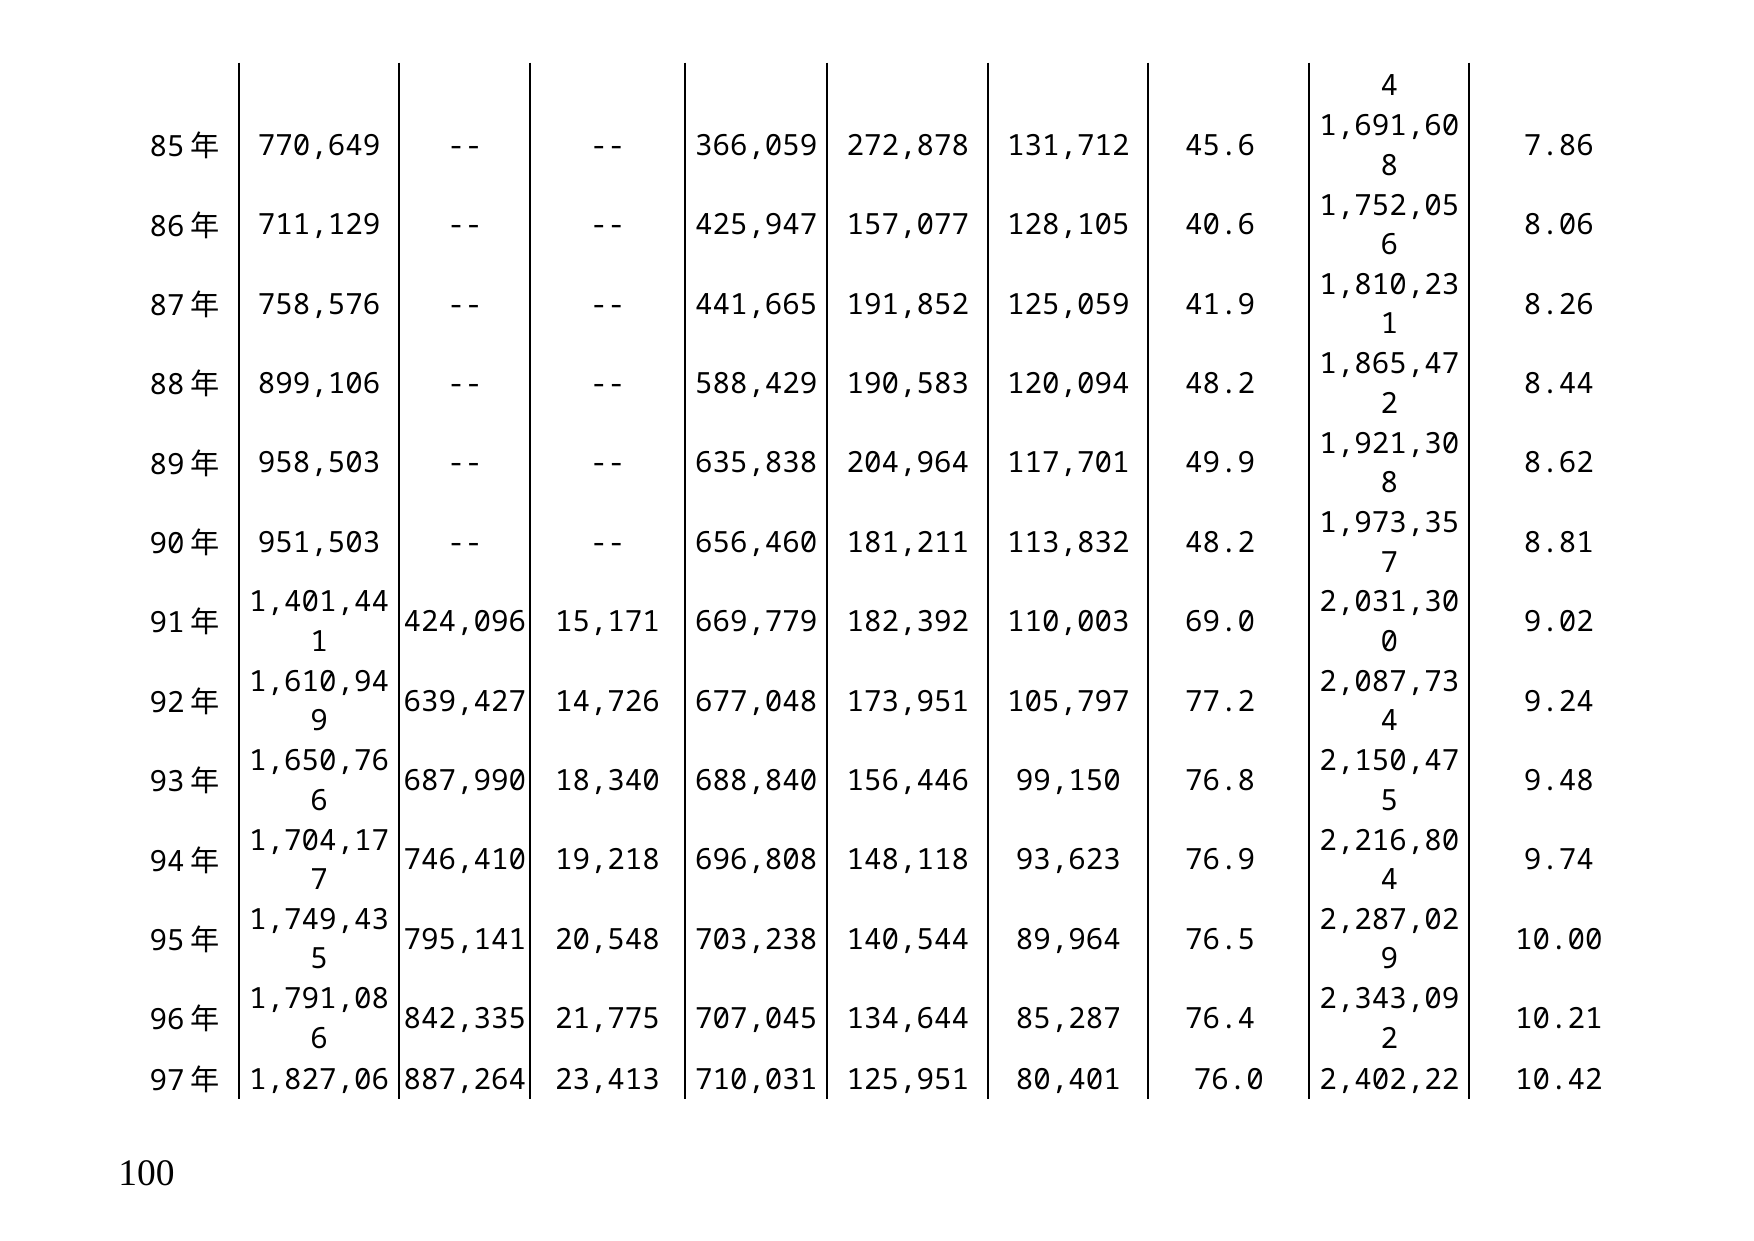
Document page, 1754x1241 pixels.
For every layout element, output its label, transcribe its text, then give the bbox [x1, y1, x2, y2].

table_cell 7.86 [1470, 104, 1648, 184]
table_cell 8.26 [1470, 263, 1648, 342]
table_cell 80,401 [989, 1057, 1147, 1099]
table_cell 76.5 [1149, 898, 1308, 977]
table_cell 156,446 [828, 739, 987, 819]
table_cell 9.48 [1470, 739, 1648, 819]
table_cell 9.02 [1470, 581, 1648, 660]
table_cell 94年 [130, 819, 238, 898]
table_cell 688,840 [686, 739, 826, 819]
table_cell 92年 [130, 660, 238, 739]
table_cell 140,544 [828, 898, 987, 977]
table_cell -- [531, 184, 684, 263]
table_cell -- [400, 422, 529, 501]
table_cell 1,865,472 [1310, 343, 1468, 422]
table_cell 113,832 [989, 501, 1147, 581]
table_cell 76.9 [1149, 819, 1308, 898]
table_cell -- [531, 343, 684, 422]
table_cell 1,610,949 [240, 660, 398, 739]
table_cell -- [531, 263, 684, 342]
table_cell 2,087,734 [1310, 660, 1468, 739]
table_cell 128,105 [989, 184, 1147, 263]
table_cell -- [531, 422, 684, 501]
table_cell 588,429 [686, 343, 826, 422]
table_cell 69.0 [1149, 581, 1308, 660]
table_cell 204,964 [828, 422, 987, 501]
table_cell -- [400, 263, 529, 342]
table_cell 181,211 [828, 501, 987, 581]
table_cell 117,701 [989, 422, 1147, 501]
table_cell 1,791,086 [240, 978, 398, 1057]
table_cell [686, 63, 826, 104]
table_cell 669,779 [686, 581, 826, 660]
table_cell 93,623 [989, 819, 1147, 898]
table_cell 90年 [130, 501, 238, 581]
table_cell 1,650,766 [240, 739, 398, 819]
table_cell [240, 63, 398, 104]
table_cell 958,503 [240, 422, 398, 501]
table_cell 1,401,441 [240, 581, 398, 660]
table_cell 157,077 [828, 184, 987, 263]
table_cell 1,921,308 [1310, 422, 1468, 501]
table_cell 635,838 [686, 422, 826, 501]
table_cell 77.2 [1149, 660, 1308, 739]
table_cell 711,129 [240, 184, 398, 263]
table_cell [1149, 63, 1308, 104]
table_cell 148,118 [828, 819, 987, 898]
table_cell 707,045 [686, 978, 826, 1057]
table_cell 4 [1310, 63, 1468, 104]
table_cell 89年 [130, 422, 238, 501]
table_cell 424,096 [400, 581, 529, 660]
table_cell 45.6 [1149, 104, 1308, 184]
table_cell 120,094 [989, 343, 1147, 422]
table_cell 703,238 [686, 898, 826, 977]
table_cell [989, 63, 1147, 104]
table_cell 656,460 [686, 501, 826, 581]
table_cell 758,576 [240, 263, 398, 342]
table_cell 110,003 [989, 581, 1147, 660]
table_cell 49.9 [1149, 422, 1308, 501]
table_cell 134,644 [828, 978, 987, 1057]
table_cell 366,059 [686, 104, 826, 184]
table_cell 14,726 [531, 660, 684, 739]
table_cell 1,752,056 [1310, 184, 1468, 263]
table_cell -- [400, 343, 529, 422]
table_cell 2,287,029 [1310, 898, 1468, 977]
table_cell 951,503 [240, 501, 398, 581]
table_cell 93年 [130, 739, 238, 819]
table_cell -- [531, 63, 684, 104]
table_cell 746,410 [400, 819, 529, 898]
table_cell 842,335 [400, 978, 529, 1057]
table_cell 9.24 [1470, 660, 1648, 739]
table_cell 76.4 [1149, 978, 1308, 1057]
table_cell 96年 [130, 978, 238, 1057]
table_cell -- [531, 501, 684, 581]
table_cell 41.9 [1149, 263, 1308, 342]
table_cell 182,392 [828, 581, 987, 660]
table_cell 191,852 [828, 263, 987, 342]
table_cell 131,712 [989, 104, 1147, 184]
table_cell 173,951 [828, 660, 987, 739]
table_cell 2,343,092 [1310, 978, 1468, 1057]
table_cell 696,808 [686, 819, 826, 898]
table_cell 15,171 [531, 581, 684, 660]
table_cell 10.00 [1470, 898, 1648, 977]
table_cell 677,048 [686, 660, 826, 739]
table_cell 8.81 [1470, 501, 1648, 581]
table_cell 48.2 [1149, 501, 1308, 581]
table_cell 125,951 [828, 1057, 987, 1099]
table_cell [1470, 63, 1648, 104]
table_cell 23,413 [531, 1057, 684, 1099]
table_cell 10.21 [1470, 978, 1648, 1057]
table_cell [130, 63, 238, 104]
table_cell 899,106 [240, 343, 398, 422]
table_cell 105,797 [989, 660, 1147, 739]
table_cell 20,548 [531, 898, 684, 977]
table_cell 48.2 [1149, 343, 1308, 422]
table_cell 85年 [130, 104, 238, 184]
table_cell -- [400, 104, 529, 184]
table_cell 1,973,357 [1310, 501, 1468, 581]
table_cell 1,810,231 [1310, 263, 1468, 342]
table_cell 95年 [130, 898, 238, 977]
table_cell 8.62 [1470, 422, 1648, 501]
table_cell -- [400, 63, 529, 104]
table_cell 1,691,608 [1310, 104, 1468, 184]
table_cell 8.44 [1470, 343, 1648, 422]
table_cell 76.0 [1149, 1057, 1308, 1099]
table_cell 795,141 [400, 898, 529, 977]
table_cell 2,216,804 [1310, 819, 1468, 898]
table_cell 272,878 [828, 104, 987, 184]
table_cell 1,827,06 [240, 1057, 398, 1099]
table_cell -- [400, 501, 529, 581]
table_cell 19,218 [531, 819, 684, 898]
table_cell 441,665 [686, 263, 826, 342]
table_cell 887,264 [400, 1057, 529, 1099]
table_cell 76.8 [1149, 739, 1308, 819]
table_cell 18,340 [531, 739, 684, 819]
table_cell 8.06 [1470, 184, 1648, 263]
table_cell 91年 [130, 581, 238, 660]
table_cell 97年 [130, 1057, 238, 1099]
table_cell -- [531, 104, 684, 184]
table_cell 710,031 [686, 1057, 826, 1099]
table_cell 1,704,177 [240, 819, 398, 898]
table_cell 2,031,300 [1310, 581, 1468, 660]
table_cell 9.74 [1470, 819, 1648, 898]
table_cell 687,990 [400, 739, 529, 819]
table_cell 639,427 [400, 660, 529, 739]
table_cell 88年 [130, 343, 238, 422]
table_cell 87年 [130, 263, 238, 342]
table_cell 86年 [130, 184, 238, 263]
table_cell 1,749,435 [240, 898, 398, 977]
table_cell 2,150,475 [1310, 739, 1468, 819]
table_cell 21,775 [531, 978, 684, 1057]
table_cell 125,059 [989, 263, 1147, 342]
table_cell [828, 63, 987, 104]
table_cell -- [400, 184, 529, 263]
table_cell 770,649 [240, 104, 398, 184]
table_cell 85,287 [989, 978, 1147, 1057]
table_cell 425,947 [686, 184, 826, 263]
table_cell 99,150 [989, 739, 1147, 819]
table_cell 190,583 [828, 343, 987, 422]
table_cell 40.6 [1149, 184, 1308, 263]
table_cell 89,964 [989, 898, 1147, 977]
table_cell 10.42 [1470, 1057, 1648, 1099]
table_cell 2,402,22 [1310, 1057, 1468, 1099]
